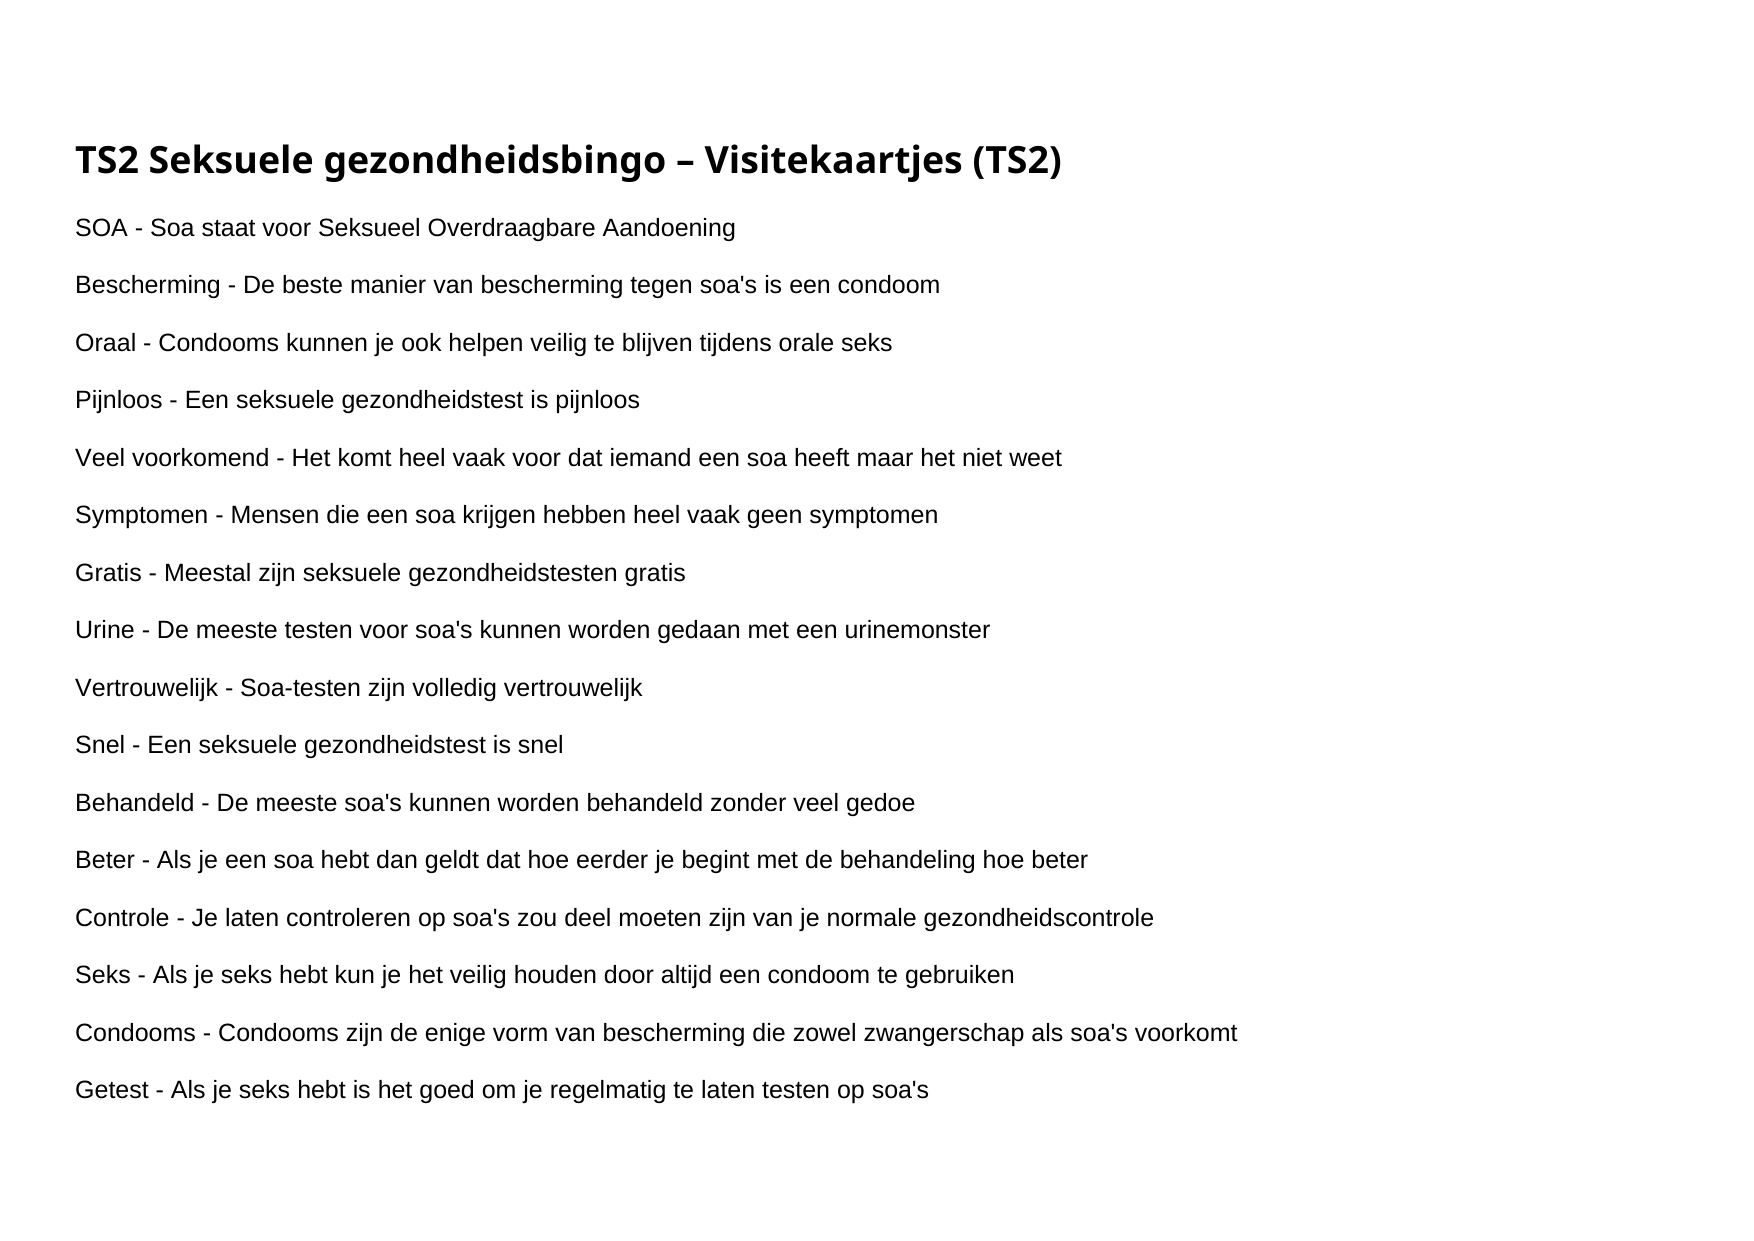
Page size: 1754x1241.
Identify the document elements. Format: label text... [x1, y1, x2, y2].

text Urine - De meeste testen voor soa's kunnen worden gedaan met een urinemonster [75, 615, 1679, 644]
text Pijnloos - Een seksuele gezondheidstest is pijnloos [75, 385, 1679, 414]
text Behandeld - De meeste soa's kunnen worden behandeld zonder veel gedoe [75, 787, 1679, 816]
subtitle TS2 Seksuele gezondheidsbingo – Visitekaartjes (TS2) [75, 133, 1679, 184]
text Veel voorkomend - Het komt heel vaak voor dat iemand een soa heeft maar het niet weet [75, 442, 1679, 471]
text Beter - Als je een soa hebt dan geldt dat hoe eerder je begint met de behandeling hoe beter [75, 845, 1679, 874]
text Controle - Je laten controleren op soa's zou deel moeten zijn van je normale gezondheidscontrole [75, 902, 1679, 931]
text Getest - Als je seks hebt is het goed om je regelmatig te laten testen op soa's [75, 1075, 1679, 1104]
text Condooms - Condooms zijn de enige vorm van bescherming die zowel zwangerschap als soa's voorkomt [75, 1017, 1679, 1046]
text Seks - Als je seks hebt kun je het veilig houden door altijd een condoom te gebruiken [75, 960, 1679, 989]
text SOA - Soa staat voor Seksueel Overdraagbare Aandoening [75, 212, 1679, 241]
text Bescherming - De beste manier van bescherming tegen soa's is een condoom [75, 270, 1679, 299]
text Snel - Een seksuele gezondheidstest is snel [75, 730, 1679, 759]
text Gratis - Meestal zijn seksuele gezondheidstesten gratis [75, 557, 1679, 586]
text Oraal - Condooms kunnen je ook helpen veilig te blijven tijdens orale seks [75, 327, 1679, 356]
text Symptomen - Mensen die een soa krijgen hebben heel vaak geen symptomen [75, 500, 1679, 529]
text Vertrouwelijk - Soa-testen zijn volledig vertrouwelijk [75, 672, 1679, 701]
